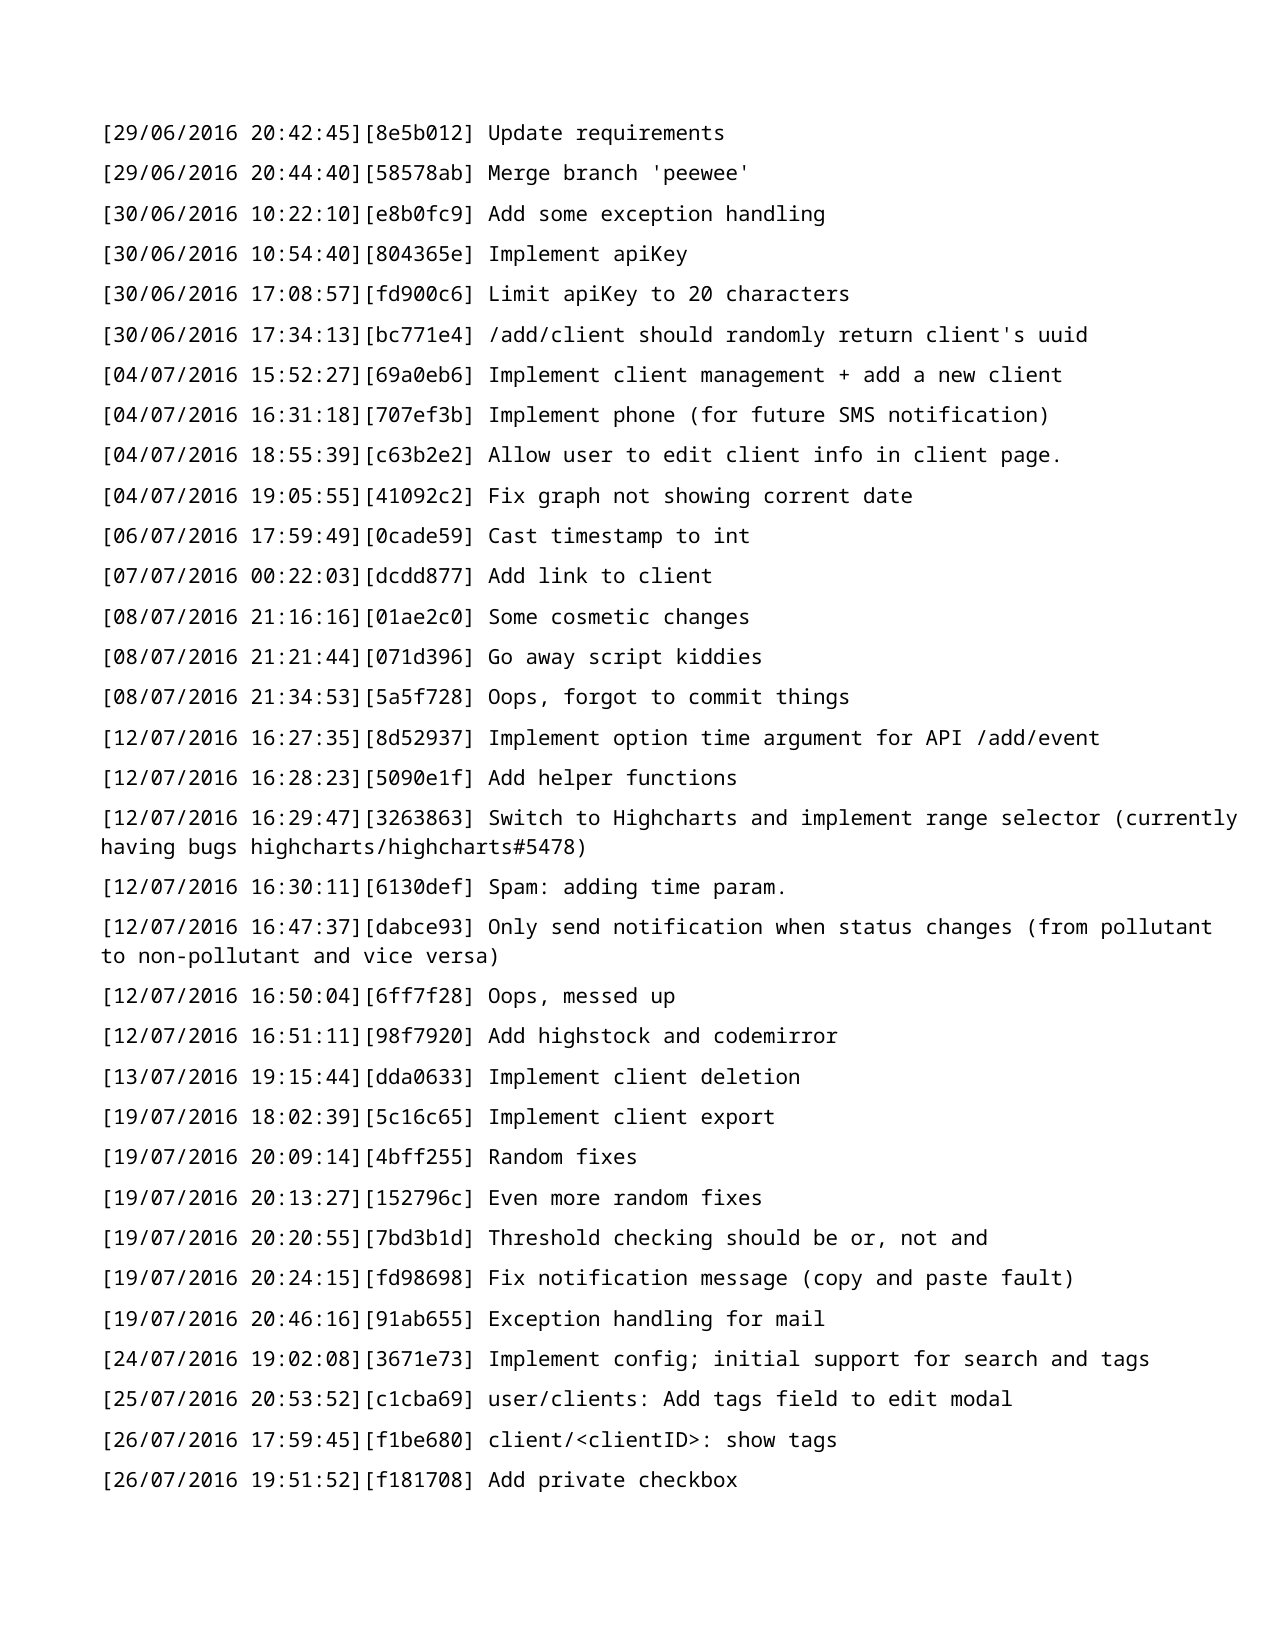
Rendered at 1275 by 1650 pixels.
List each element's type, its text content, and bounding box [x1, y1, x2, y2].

text [29/06/2016 20:44:40][58578ab] Merge branch 'peewee' [100, 158, 1243, 187]
text [19/07/2016 20:46:16][91ab655] Exception handling for mail [100, 1304, 1243, 1332]
text [08/07/2016 21:16:16][01ae2c0] Some cosmetic changes [100, 602, 1243, 630]
text [12/07/2016 16:28:23][5090e1f] Add helper functions [100, 763, 1243, 792]
text [19/07/2016 18:02:39][5c16c65] Implement client export [100, 1102, 1243, 1131]
text [07/07/2016 00:22:03][dcdd877] Add link to client [100, 562, 1243, 590]
text [30/06/2016 10:54:40][804365e] Implement apiKey [100, 239, 1243, 267]
text [19/07/2016 20:24:15][fd98698] Fix notification message (copy and paste fault) [100, 1263, 1243, 1292]
text [04/07/2016 19:05:55][41092c2] Fix graph not showing corrent date [100, 481, 1243, 509]
text [13/07/2016 19:15:44][dda0633] Implement client deletion [100, 1062, 1243, 1090]
text [12/07/2016 16:27:35][8d52937] Implement option time argument for API /add/event [100, 723, 1243, 751]
text [30/06/2016 17:34:13][bc771e4] /add/client should randomly return client's uuid [100, 320, 1243, 348]
text [30/06/2016 10:22:10][e8b0fc9] Add some exception handling [100, 199, 1243, 227]
text [12/07/2016 16:50:04][6ff7f28] Oops, messed up [100, 981, 1243, 1010]
text [04/07/2016 15:52:27][69a0eb6] Implement client management + add a new client [100, 360, 1243, 388]
text [08/07/2016 21:34:53][5a5f728] Oops, forgot to commit things [100, 682, 1243, 711]
text [19/07/2016 20:09:14][4bff255] Random fixes [100, 1142, 1243, 1171]
text [06/07/2016 17:59:49][0cade59] Cast timestamp to int [100, 521, 1243, 550]
text [12/07/2016 16:29:47][3263863] Switch to Highcharts and implement range selector (currently having bugs highcharts/highcharts#5478) [100, 803, 1243, 860]
text [12/07/2016 16:51:11][98f7920] Add highstock and codemirror [100, 1022, 1243, 1050]
text [12/07/2016 16:47:37][dabce93] Only send notification when status changes (from pollutant to non-pollutant and vice versa) [100, 912, 1243, 969]
text [29/06/2016 20:42:45][8e5b012] Update requirements [100, 118, 1243, 147]
text [19/07/2016 20:20:55][7bd3b1d] Threshold checking should be or, not and [100, 1223, 1243, 1252]
text [04/07/2016 18:55:39][c63b2e2] Allow user to edit client info in client page. [100, 441, 1243, 469]
text [12/07/2016 16:30:11][6130def] Spam: adding time param. [100, 872, 1243, 901]
text [08/07/2016 21:21:44][071d396] Go away script kiddies [100, 642, 1243, 671]
text [26/07/2016 19:51:52][f181708] Add private checkbox [100, 1465, 1243, 1493]
text [25/07/2016 20:53:52][c1cba69] user/clients: Add tags field to edit modal [100, 1384, 1243, 1413]
text [26/07/2016 17:59:45][f1be680] client/<clientID>: show tags [100, 1425, 1243, 1453]
text [24/07/2016 19:02:08][3671e73] Implement config; initial support for search and tags [100, 1344, 1243, 1372]
text [04/07/2016 16:31:18][707ef3b] Implement phone (for future SMS notification) [100, 400, 1243, 429]
text [19/07/2016 20:13:27][152796c] Even more random fixes [100, 1183, 1243, 1211]
text [30/06/2016 17:08:57][fd900c6] Limit apiKey to 20 characters [100, 279, 1243, 308]
